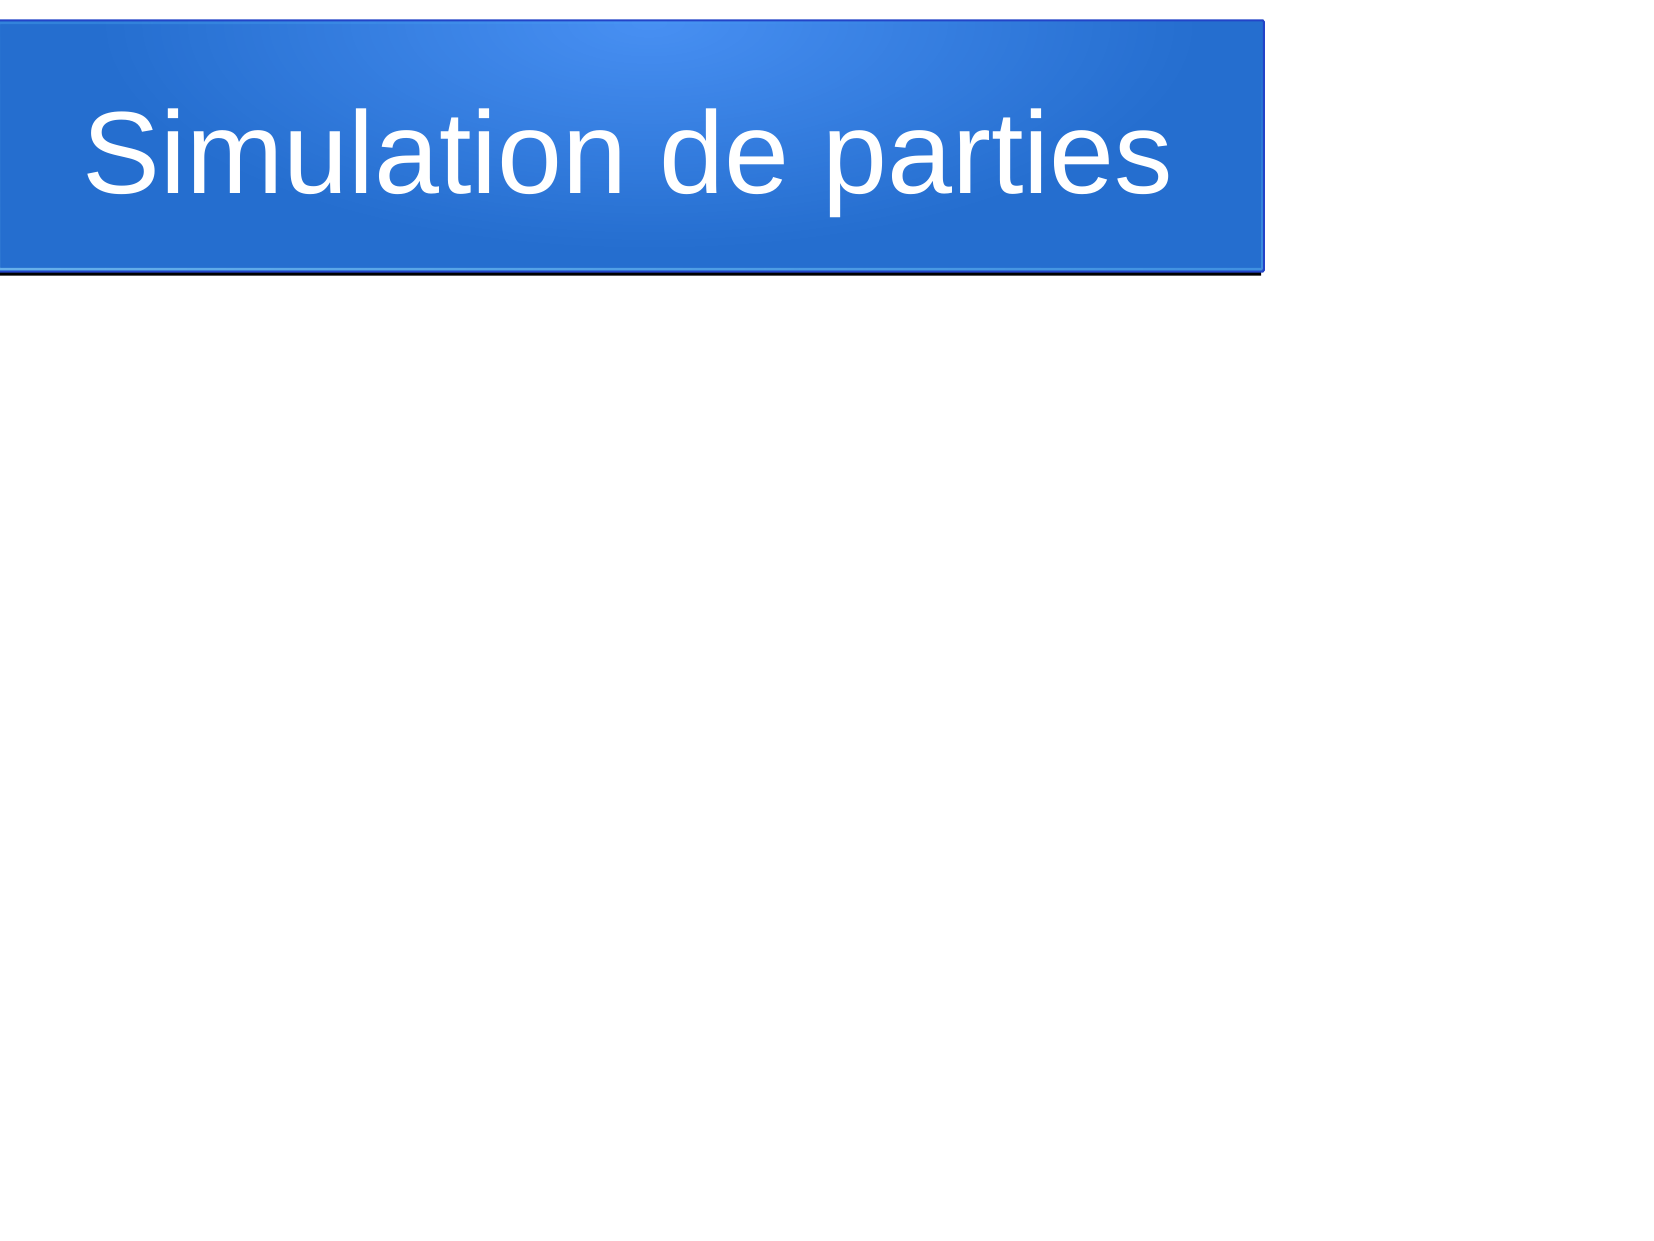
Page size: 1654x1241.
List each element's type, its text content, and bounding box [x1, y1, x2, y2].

title Simulation de parties [82, 49, 1571, 257]
